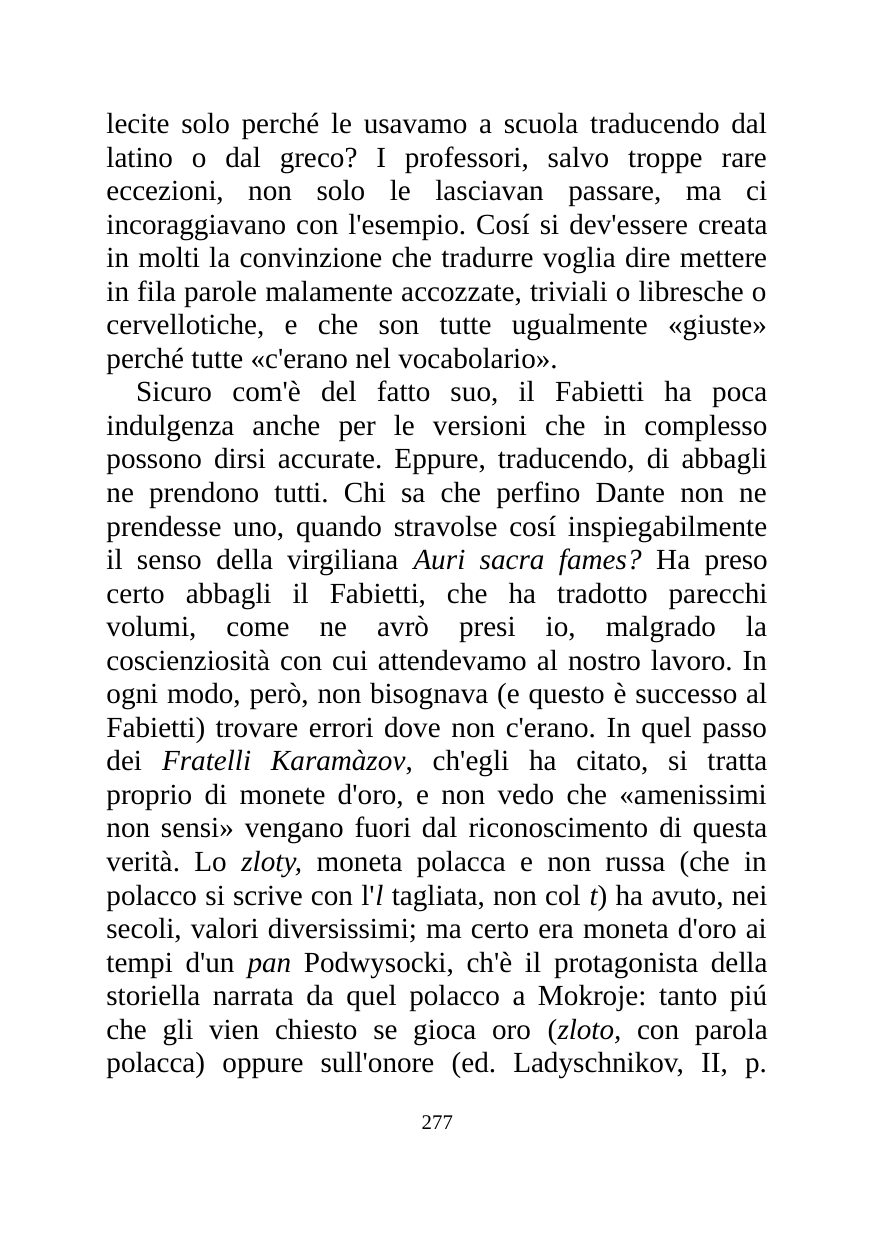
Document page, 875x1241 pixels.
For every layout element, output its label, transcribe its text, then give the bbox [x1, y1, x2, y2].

text Sicuro com'è del fatto suo, il Fabietti ha poca indulgenza anche per le versioni che in complesso possono dirsi accurate. Eppure, traducendo, di abbagli ne prendono tutti. Chi sa che perfino Dante non ne prendesse uno, quando stravolse cosí inspiegabilmente il senso della virgiliana Auri sacra fames? Ha preso certo abbagli il Fabietti, che ha tradotto parecchi volumi, come ne avrò presi io, malgrado la coscienziosità con cui attendevamo al nostro lavoro. In ogni modo, però, non bisognava (e questo è successo al Fabietti) trovare errori dove non c'erano. In quel passo dei Fratelli Karamàzov, ch'egli ha citato, si tratta proprio di monete d'oro, e non vedo che «amenissimi non sensi» vengano fuori dal riconoscimento di questa verità. Lo zloty, moneta polacca e non russa (che in polacco si scrive con l'l tagliata, non col t) ha avuto, nei secoli, valori diversissimi; ma certo era moneta d'oro ai tempi d'un pan Podwysocki, ch'è il protagonista della storiella narrata da quel polacco a Mokroje: tanto piú che gli vien chiesto se gioca oro (zloto, con parola polacca) oppure sull'onore (ed. Ladyschnikov, II, p. [106, 374, 768, 1079]
text lecite solo perché le usavamo a scuola traducendo dal latino o dal greco? I professori, salvo troppe rare eccezioni, non solo le lasciavan passare, ma ci incoraggiavano con l'esempio. Cosí si dev'essere creata in molti la convinzione che tradurre voglia dire mettere in fila parole malamente accozzate, triviali o libresche o cervellotiche, e che son tutte ugualmente «giuste» perché tutte «c'erano nel vocabolario». [106, 106, 768, 374]
